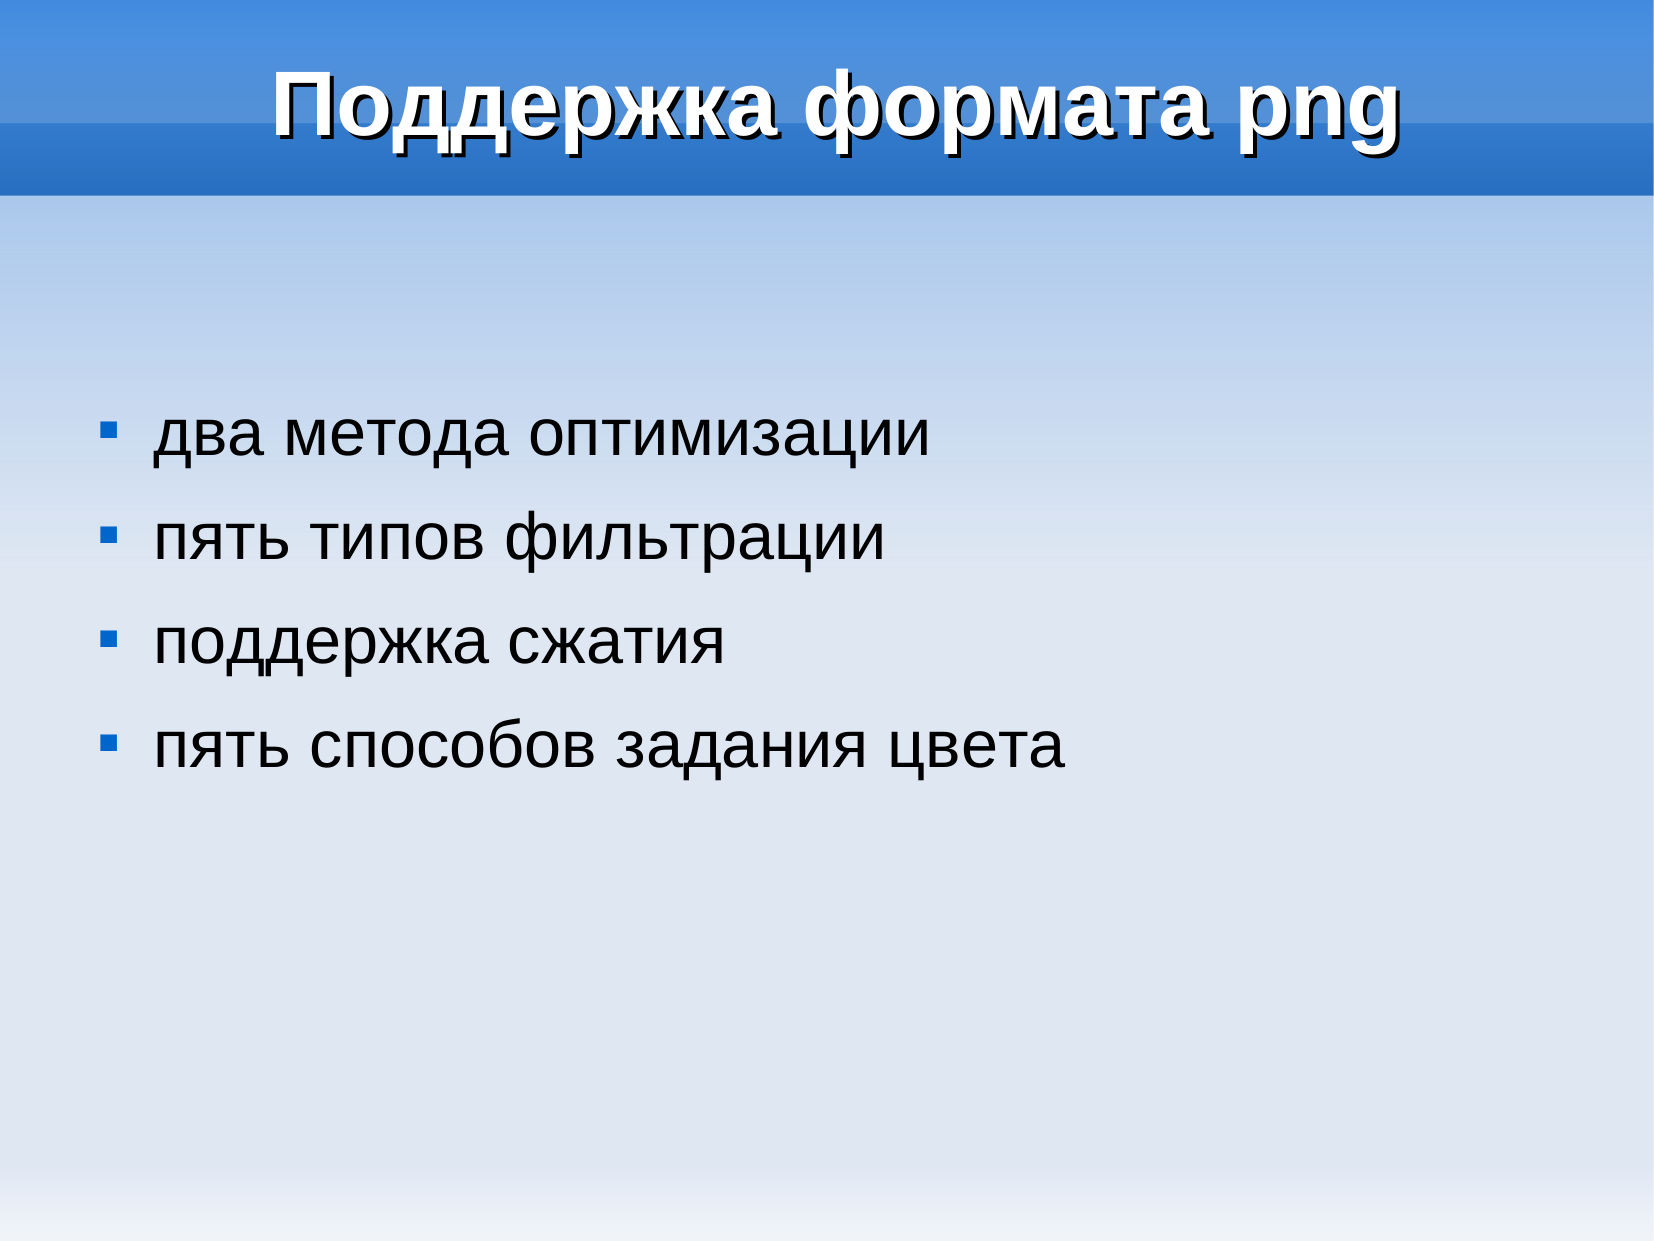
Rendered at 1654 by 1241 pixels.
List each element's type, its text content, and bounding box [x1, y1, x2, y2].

list два метода оптимизации пять типов фильтрации поддержка сжатия пять способов задания цвета [82, 290, 1571, 1109]
title Поддержка формата png [76, 0, 1565, 208]
picture [0, 0, 1654, 1241]
